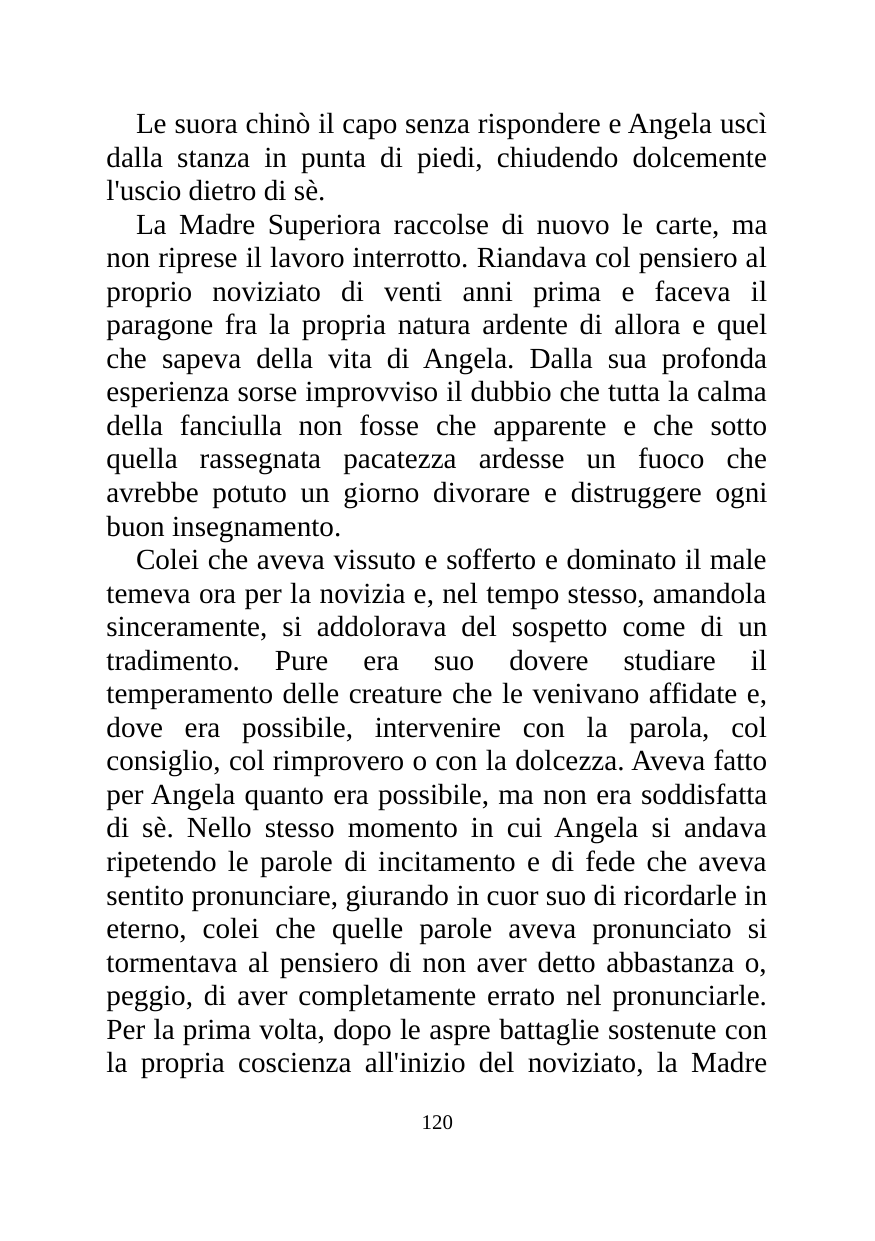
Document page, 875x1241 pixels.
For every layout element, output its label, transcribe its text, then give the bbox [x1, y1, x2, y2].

text La Madre Superiora raccolse di nuovo le carte, ma non riprese il lavoro interrotto. Riandava col pensiero al proprio noviziato di venti anni prima e faceva il paragone fra la propria natura ardente di allora e quel che sapeva della vita di Angela. Dalla sua profonda esperienza sorse improvviso il dubbio che tutta la calma della fanciulla non fosse che apparente e che sotto quella rassegnata pacatezza ardesse un fuoco che avrebbe potuto un giorno divorare e distruggere ogni buon insegnamento. [106, 207, 768, 542]
text Colei che aveva vissuto e sofferto e dominato il male temeva ora per la novizia e, nel tempo stesso, amandola sinceramente, si addolorava del sospetto come di un tradimento. Pure era suo dovere studiare il temperamento delle creature che le venivano affidate e, dove era possibile, intervenire con la parola, col consiglio, col rimprovero o con la dolcezza. Aveva fatto per Angela quanto era possibile, ma non era soddisfatta di sè. Nello stesso momento in cui Angela si andava ripetendo le parole di incitamento e di fede che aveva sentito pronunciare, giurando in cuor suo di ricordarle in eterno, colei che quelle parole aveva pronunciato si tormentava al pensiero di non aver detto abbastanza o, peggio, di aver completamente errato nel pronunciarle. Per la prima volta, dopo le aspre battaglie sostenute con la propria coscienza all'inizio del noviziato, la Madre [106, 542, 768, 1079]
text Le suora chinò il capo senza rispondere e Angela uscì dalla stanza in punta di piedi, chiudendo dolcemente l'uscio dietro di sè. [106, 106, 768, 207]
